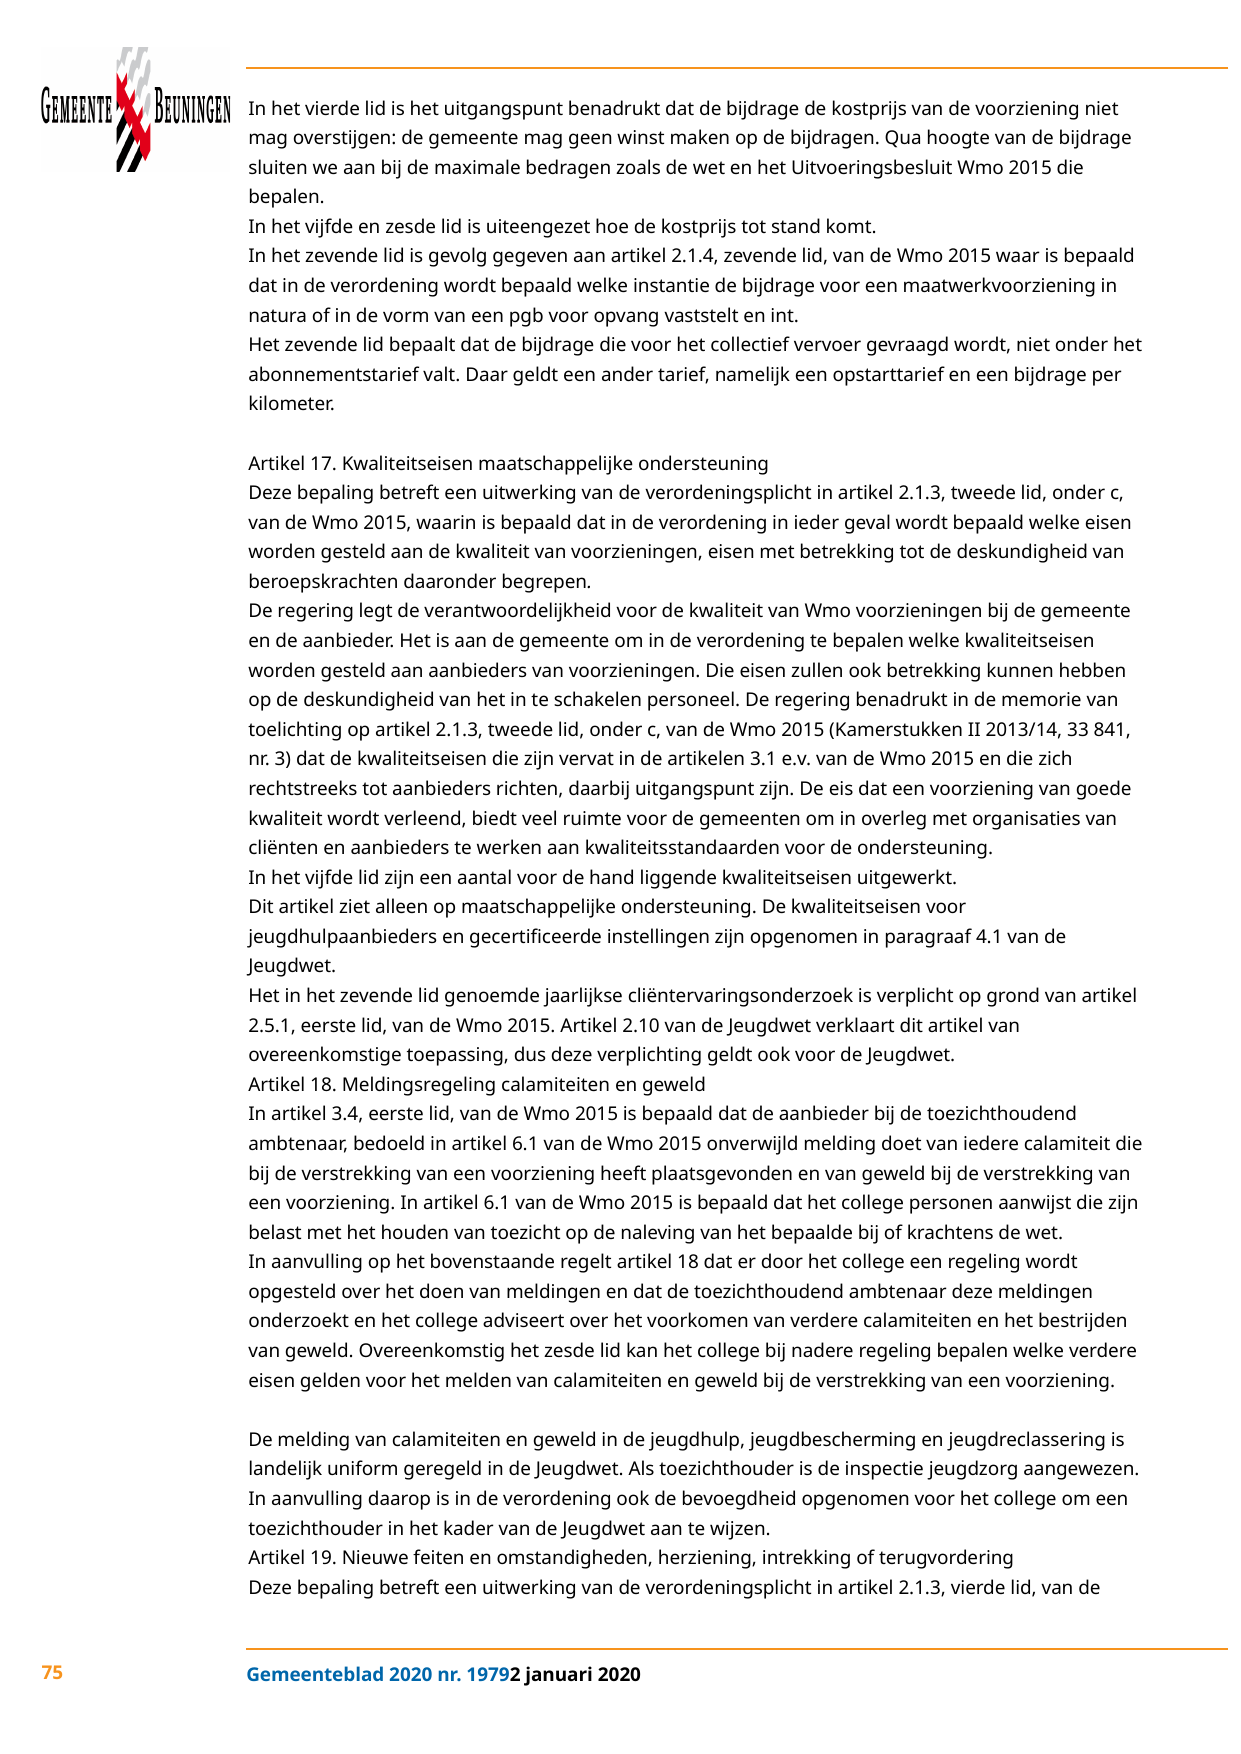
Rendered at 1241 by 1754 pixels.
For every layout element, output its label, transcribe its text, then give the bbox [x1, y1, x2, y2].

text Deze bepaling betreft een uitwerking van de verordeningsplicht in artikel 2.1.3, tweede lid, onder c, van de Wmo 2015, waarin is bepaald dat in de verordening in ieder geval wordt bepaald welke eisen worden gesteld aan de kwaliteit van voorzieningen, eisen met betrekking tot de deskundigheid van beroepskrachten daaronder begrepen. [248, 479, 1152, 594]
text In het vierde lid is het uitgangspunt benadrukt dat de bijdrage de kostprijs van de voorziening niet mag overstijgen: de gemeente mag geen winst maken op de bijdragen. Qua hoogte van de bijdrage sluiten we aan bij de maximale bedragen zoals de wet en het Uitvoeringsbesluit Wmo 2015 die bepalen. [248, 95, 1152, 209]
text Deze bepaling betreft een uitwerking van de verordeningsplicht in artikel 2.1.3, vierde lid, van de [248, 1574, 1152, 1600]
text Artikel 19. Nieuwe feiten en omstandigheden, herziening, intrekking of terugvordering [248, 1544, 1152, 1570]
text Artikel 17. Kwaliteitseisen maatschappelijke ondersteuning [248, 450, 1152, 476]
text De melding van calamiteiten en geweld in de jeugdhulp, jeugdbescherming en jeugdreclassering is landelijk uniform geregeld in de Jeugdwet. Als toezichthouder is de inspectie jeugdzorg aangewezen. In aanvulling daarop is in de verordening ook de bevoegdheid opgenomen voor het college om een toezichthouder in het kader van de Jeugdwet aan te wijzen. [248, 1426, 1152, 1541]
text Artikel 18. Meldingsregeling calamiteiten en geweld [248, 1071, 1152, 1097]
text In aanvulling op het bovenstaande regelt artikel 18 dat er door het college een regeling wordt opgesteld over het doen van meldingen en dat de toezichthoudend ambtenaar deze meldingen onderzoekt en het college adviseert over het voorkomen van verdere calamiteiten en het bestrijden van geweld. Overeenkomstig het zesde lid kan het college bij nadere regeling bepalen welke verdere eisen gelden voor het melden van calamiteiten en geweld bij de verstrekking van een voorziening. [248, 1248, 1152, 1393]
text Het in het zevende lid genoemde jaarlijkse cliëntervaringsonderzoek is verplicht op grond van artikel 2.5.1, eerste lid, van de Wmo 2015. Artikel 2.10 van de Jeugdwet verklaart dit artikel van overeenkomstige toepassing, dus deze verplichting geldt ook voor de Jeugdwet. [248, 982, 1152, 1067]
text In het vijfde en zesde lid is uiteengezet hoe de kostprijs tot stand komt. [248, 213, 1152, 239]
text In het vijfde lid zijn een aantal voor de hand liggende kwaliteitseisen uitgewerkt. [248, 864, 1152, 890]
text In het zevende lid is gevolg gegeven aan artikel 2.1.4, zevende lid, van de Wmo 2015 waar is bepaald dat in de verordening wordt bepaald welke instantie de bijdrage voor een maatwerkvoorziening in natura of in de vorm van een pgb voor opvang vaststelt en int. [248, 243, 1152, 328]
text De regering legt de verantwoordelijkheid voor de kwaliteit van Wmo voorzieningen bij de gemeente en de aanbieder. Het is aan de gemeente om in de verordening te bepalen welke kwaliteitseisen worden gesteld aan aanbieders van voorzieningen. Die eisen zullen ook betrekking kunnen hebben op de deskundigheid van het in te schakelen personeel. De regering benadrukt in de memorie van toelichting op artikel 2.1.3, tweede lid, onder c, van de Wmo 2015 (Kamerstukken II 2013/14, 33 841, nr. 3) dat de kwaliteitseisen die zijn vervat in de artikelen 3.1 e.v. van de Wmo 2015 en die zich rechtstreeks tot aanbieders richten, daarbij uitgangspunt zijn. De eis dat een voorziening van goede kwaliteit wordt verleend, biedt veel ruimte voor de gemeenten om in overleg met organisaties van cliënten en aanbieders te werken aan kwaliteitsstandaarden voor de ondersteuning. [248, 598, 1152, 860]
text Het zevende lid bepaalt dat de bijdrage die voor het collectief vervoer gevraagd wordt, niet onder het abonnementstarief valt. Daar geldt een ander tarief, namelijk een opstarttarief en een bijdrage per kilometer. [248, 331, 1152, 416]
picture [41, 47, 231, 172]
text In artikel 3.4, eerste lid, van de Wmo 2015 is bepaald dat de aanbieder bij de toezichthoudend ambtenaar, bedoeld in artikel 6.1 van de Wmo 2015 onverwijld melding doet van iedere calamiteit die bij de verstrekking van een voorziening heeft plaatsgevonden en van geweld bij de verstrekking van een voorziening. In artikel 6.1 van de Wmo 2015 is bepaald dat het college personen aanwijst die zijn belast met het houden van toezicht op de naleving van het bepaalde bij of krachtens de wet. [248, 1101, 1152, 1245]
text Dit artikel ziet alleen op maatschappelijke ondersteuning. De kwaliteitseisen voor jeugdhulpaanbieders en gecertificeerde instellingen zijn opgenomen in paragraaf 4.1 van de Jeugdwet. [248, 893, 1152, 978]
